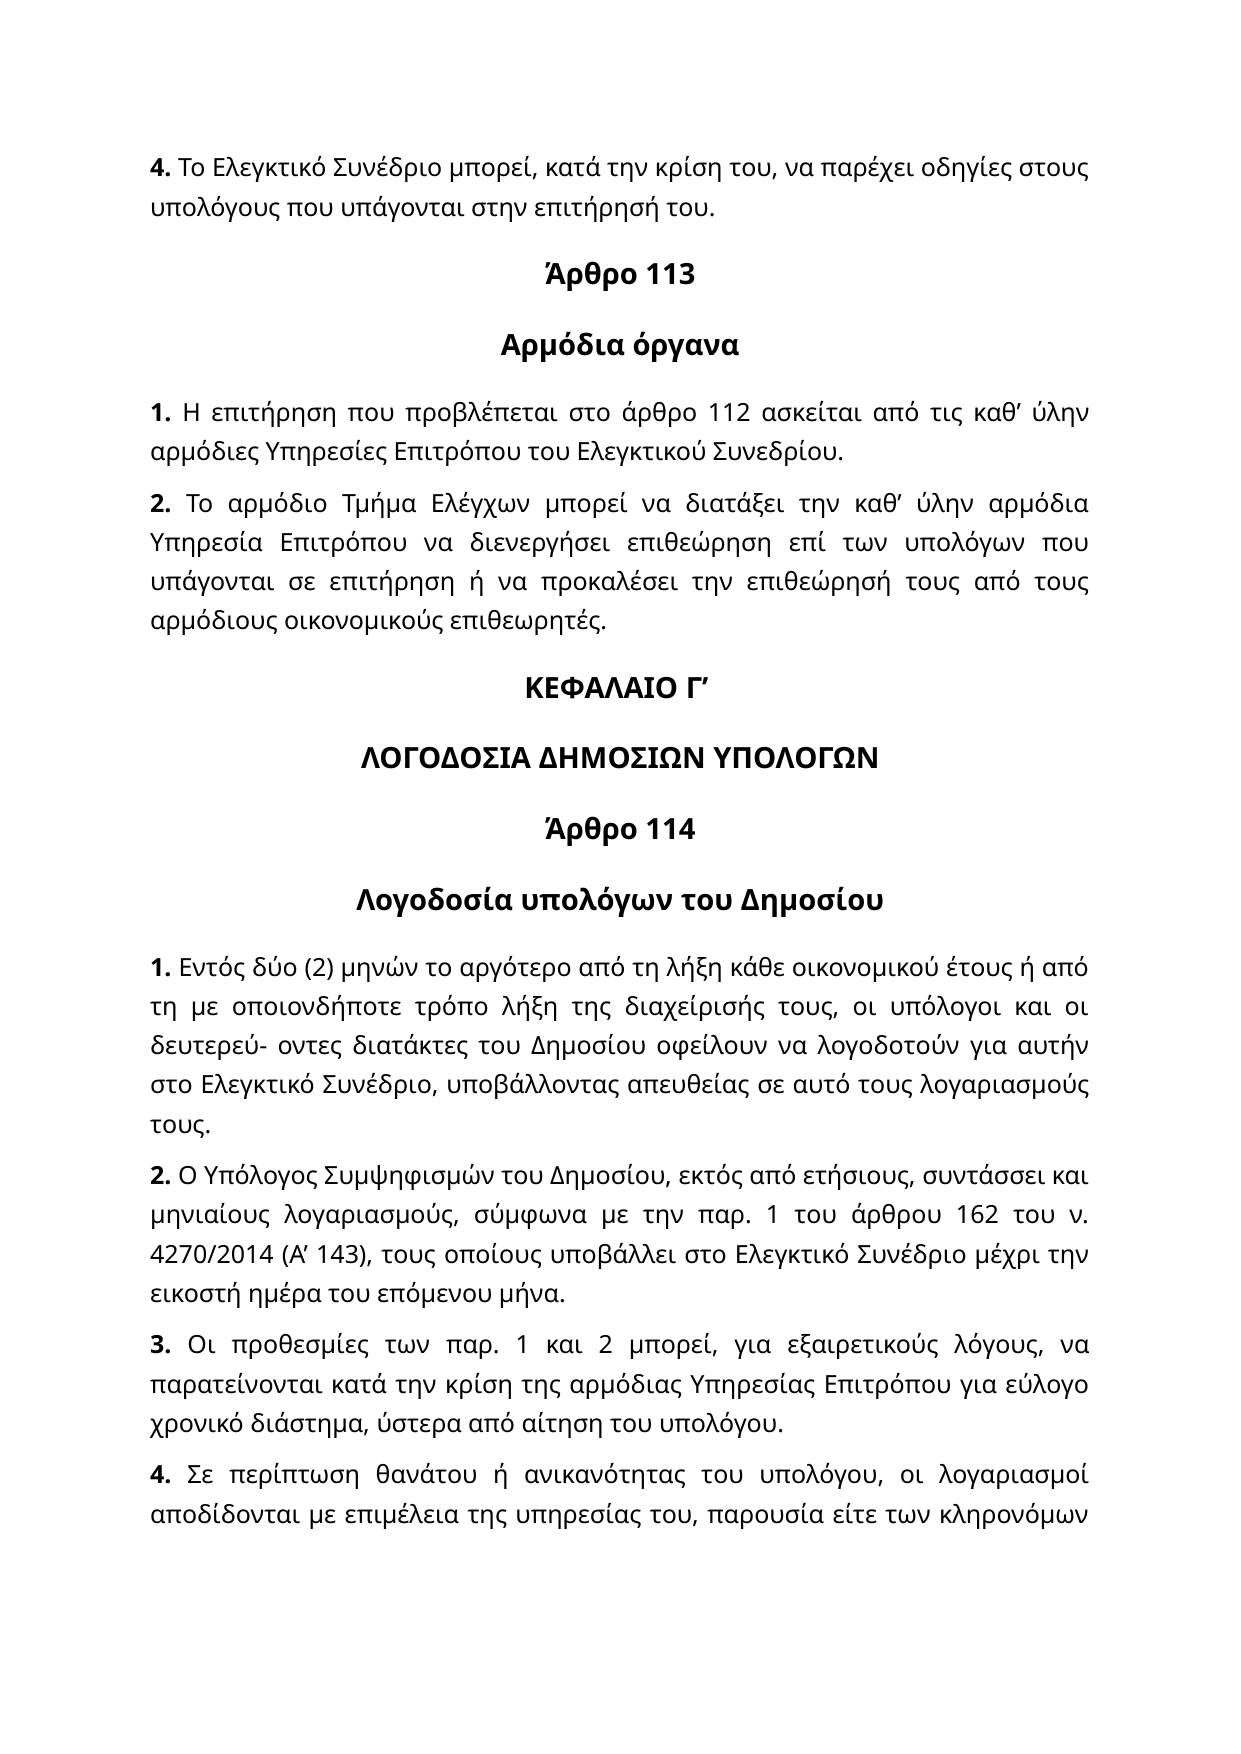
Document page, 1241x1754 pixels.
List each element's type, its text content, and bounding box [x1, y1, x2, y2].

subtitle ΛΟΓΟΔΟΣΙΑ ΔΗΜΟΣΙΩΝ ΥΠΟΛΟΓΩΝ [150, 738, 1090, 777]
subtitle ΚΕΦΑΛΑΙΟ Γ’ [150, 667, 1090, 707]
subtitle Άρθρο 114 [150, 808, 1090, 848]
subtitle Άρθρο 113 [150, 253, 1090, 293]
text 4. Σε περίπτωση θανάτου ή ανικανότητας του υπολόγου, οι λογαριασμοί αποδίδονται με επιμέλεια της υπηρεσίας του, παρουσία είτε των κληρονόμων [150, 1457, 1090, 1530]
text 4. Το Ελεγκτικό Συνέδριο μπορεί, κατά την κρίση του, να παρέχει οδηγίες στους υπολόγους που υπάγονται στην επιτήρησή του. [150, 150, 1090, 223]
text 3. Οι προθεσμίες των παρ. 1 και 2 μπορεί, για εξαιρετικούς λόγους, να παρατείνονται κατά την κρίση της αρμόδιας Υπηρεσίας Επιτρόπου για εύλογο χρονικό διάστημα, ύστερα από αίτηση του υπολόγου. [150, 1327, 1090, 1439]
text 2. Ο Υπόλογος Συμψηφισμών του Δημοσίου, εκτός από ετήσιους, συντάσσει και μηνιαίους λογαριασμούς, σύμφωνα με την παρ. 1 του άρθρου 162 του ν. 4270/2014 (Α’ 143), τους οποίους υποβάλλει στο Ελεγκτικό Συνέδριο μέχρι την εικοστή ημέρα του επόμενου μήνα. [150, 1158, 1090, 1309]
text 2. Το αρμόδιο Τμήμα Ελέγχων μπορεί να διατάξει την καθ’ ύλην αρμόδια Υπηρεσία Επιτρόπου να διενεργήσει επιθεώρηση επί των υπολόγων που υπάγονται σε επιτήρηση ή να προκαλέσει την επιθεώρησή τους από τους αρμόδιους οικονομικούς επιθεωρητές. [150, 485, 1090, 637]
subtitle Αρμόδια όργανα [150, 324, 1090, 364]
subtitle Λογοδοσία υπολόγων του Δημοσίου [150, 879, 1090, 919]
text 1. Εντός δύο (2) μηνών το αργότερο από τη λήξη κάθε οικονομικού έτους ή από τη με οποιονδήποτε τρόπο λήξη της διαχείρισής τους, οι υπόλογοι και οι δευτερεύ- οντες διατάκτες του Δημοσίου οφείλουν να λογοδοτούν για αυτήν στο Ελεγκτικό Συνέδριο, υποβάλλοντας απευθείας σε αυτό τους λογαριασμούς τους. [150, 949, 1090, 1140]
text 1. Η επιτήρηση που προβλέπεται στο άρθρο 112 ασκείται από τις καθ’ ύλην αρμόδιες Υπηρεσίες Επιτρόπου του Ελεγκτικού Συνεδρίου. [150, 394, 1090, 468]
